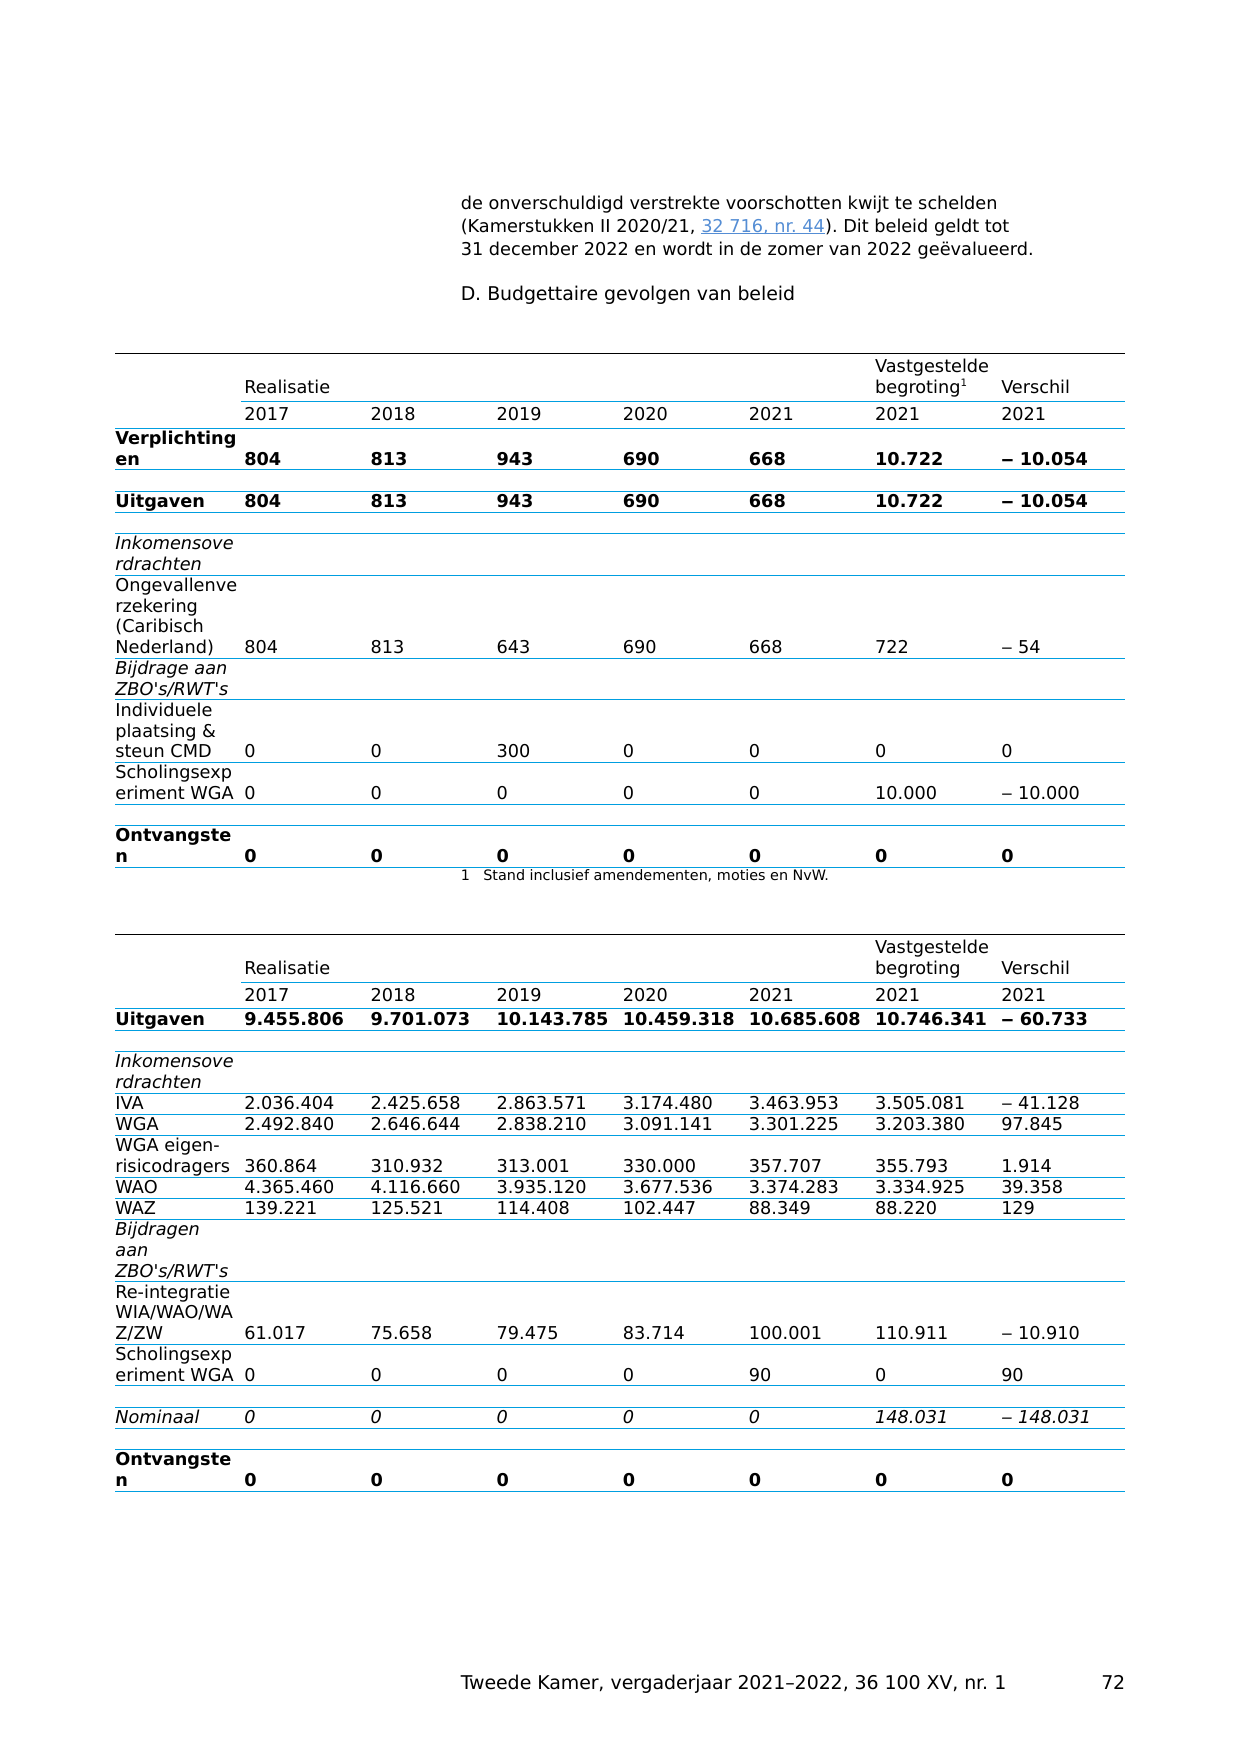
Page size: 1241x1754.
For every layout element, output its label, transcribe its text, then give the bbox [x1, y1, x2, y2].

table_cell 0 [368, 700, 493, 762]
table_cell [241, 470, 367, 491]
table_cell 0 [746, 700, 872, 762]
table_cell 0 [241, 1345, 367, 1385]
table_cell Bijdragen aan ZBO's/RWT's [115, 1220, 241, 1281]
table_cell 0 [998, 826, 1125, 866]
table_cell Uitgaven [115, 492, 241, 512]
table_cell 79.475 [494, 1282, 620, 1343]
table_cell Inkomensoverdrachten [115, 1052, 241, 1092]
table_cell 148.031 [872, 1408, 998, 1428]
table_cell [746, 805, 872, 825]
table_cell Inkomensoverdrachten [115, 534, 241, 574]
table_cell [746, 1386, 872, 1406]
table_cell 0 [872, 826, 998, 866]
table_cell Realisatie [241, 935, 872, 981]
table_cell 3.301.225 [746, 1115, 872, 1135]
table_cell [368, 1031, 493, 1051]
table_cell 0 [998, 1450, 1125, 1491]
table_cell [872, 1031, 998, 1051]
table_header Tabel 36 Premiegefinancierde budgettaire gevolgen van beleidsartikel 3 (bedragen x € 1.000) [115, 909, 1125, 934]
table_cell 2021 [998, 983, 1125, 1008]
table_cell Verplichtingen [115, 429, 241, 469]
table_cell 0 [620, 1408, 746, 1428]
table_cell 0 [872, 1345, 998, 1385]
table_cell [241, 1031, 367, 1051]
table_cell 75.658 [368, 1282, 493, 1343]
table_cell 668 [746, 429, 872, 469]
table_cell [998, 1386, 1125, 1406]
table_cell WAO [115, 1178, 241, 1198]
table_cell 3.374.283 [746, 1178, 872, 1198]
table_cell [872, 534, 998, 574]
table_cell 90 [998, 1345, 1125, 1385]
table_cell 2021 [746, 402, 872, 428]
table_cell [241, 513, 367, 533]
table_cell [368, 1052, 493, 1092]
text de onverschuldigd verstrekte voorschotten kwijt te schelden (Kamerstukken II 2020/21, 32 716, nr. 44). Dit beleid geldt tot 31 december 2022 en wordt in de zomer van 2022 geëvalueerd. [461, 191, 1125, 259]
table_cell 88.349 [746, 1199, 872, 1219]
table_cell [368, 534, 493, 574]
table_cell [620, 534, 746, 574]
table_cell [241, 1429, 367, 1449]
table_cell 0 [872, 700, 998, 762]
table_cell [368, 1429, 493, 1449]
table_cell 2.838.210 [494, 1115, 620, 1135]
table_cell 2021 [872, 402, 998, 428]
table_cell [368, 1386, 493, 1406]
table_cell 0 [494, 763, 620, 803]
table_cell [494, 1052, 620, 1092]
table_cell 0 [494, 1345, 620, 1385]
table_cell Scholingsexperiment WGA [115, 1345, 241, 1385]
table_cell [494, 1031, 620, 1051]
table_cell [620, 659, 746, 699]
table_cell [115, 513, 241, 533]
table_cell 804 [241, 576, 367, 658]
table_cell [620, 1429, 746, 1449]
table_cell [746, 1220, 872, 1281]
table_cell 0 [746, 1450, 872, 1491]
table_cell 2017 [241, 402, 367, 428]
table_cell 0 [368, 1450, 493, 1491]
table_cell [241, 1386, 367, 1406]
table_cell 3.505.081 [872, 1094, 998, 1113]
list Stand inclusief amendementen, moties en NvW. [461, 868, 1125, 884]
table_cell 2019 [494, 402, 620, 428]
table_cell 722 [872, 576, 998, 658]
table_cell [872, 1429, 998, 1449]
table_cell 39.358 [998, 1178, 1125, 1198]
table_cell 0 [620, 700, 746, 762]
table_cell 0 [494, 1408, 620, 1428]
table_cell [620, 1220, 746, 1281]
table_cell [494, 513, 620, 533]
table_cell 3.463.953 [746, 1094, 872, 1113]
table_cell [115, 1386, 241, 1406]
table_cell 90 [746, 1345, 872, 1385]
table_cell ‒ 10.910 [998, 1282, 1125, 1343]
table_cell ‒ 54 [998, 576, 1125, 658]
table_cell 88.220 [872, 1199, 998, 1219]
table_cell 2.425.658 [368, 1094, 493, 1113]
table_cell 813 [368, 492, 493, 512]
table_cell [620, 1052, 746, 1092]
table_cell 0 [746, 826, 872, 866]
table_cell 3.091.141 [620, 1115, 746, 1135]
table_cell 300 [494, 700, 620, 762]
table_cell Vastgestelde begroting [872, 935, 998, 981]
table_cell [115, 805, 241, 825]
table_cell 2021 [998, 402, 1125, 428]
table_cell WAZ [115, 1199, 241, 1219]
table_cell [368, 513, 493, 533]
table_cell 804 [241, 492, 367, 512]
table_cell [368, 470, 493, 491]
table_cell 0 [620, 1450, 746, 1491]
table_cell 10.685.608 [746, 1009, 872, 1029]
table_cell ‒ 10.054 [998, 429, 1125, 469]
table_cell 943 [494, 492, 620, 512]
table_cell [998, 1031, 1125, 1051]
table_cell 0 [746, 763, 872, 803]
table_cell 4.116.660 [368, 1178, 493, 1198]
table_cell [872, 1386, 998, 1406]
table_cell Scholingsexperiment WGA [115, 763, 241, 803]
table_cell 0 [241, 763, 367, 803]
table_header Tabel 35 Begrotingsgefinancierde budgettaire gevolgen van beleidsartikel 3 (bedragen x € 1.000) [115, 328, 1125, 353]
table_cell 129 [998, 1199, 1125, 1219]
table_cell [494, 534, 620, 574]
table_cell ‒ 10.000 [998, 763, 1125, 803]
table_cell [494, 805, 620, 825]
table_cell 0 [368, 826, 493, 866]
table_cell [998, 513, 1125, 533]
table_cell [368, 805, 493, 825]
table_cell 10.000 [872, 763, 998, 803]
table_cell 643 [494, 576, 620, 658]
table_cell 2.863.571 [494, 1094, 620, 1113]
table_cell 310.932 [368, 1136, 493, 1176]
table_cell [872, 805, 998, 825]
table_cell Verschil [998, 935, 1125, 981]
table_cell 1.914 [998, 1136, 1125, 1176]
table_cell IVA [115, 1094, 241, 1113]
table_cell Ongevallenverzekering (Caribisch Nederland) [115, 576, 241, 658]
table_cell [746, 1052, 872, 1092]
table_cell 2.036.404 [241, 1094, 367, 1113]
table_cell [115, 1031, 241, 1051]
table_cell 9.455.806 [241, 1009, 367, 1029]
table_cell 114.408 [494, 1199, 620, 1219]
table_cell [746, 1031, 872, 1051]
table_cell 2.492.840 [241, 1115, 367, 1135]
table_cell [494, 1386, 620, 1406]
table_cell 813 [368, 429, 493, 469]
table_cell 3.203.380 [872, 1115, 998, 1135]
table_cell 0 [241, 1450, 367, 1491]
table_cell [746, 470, 872, 491]
table_cell 2020 [620, 983, 746, 1008]
table_cell 9.701.073 [368, 1009, 493, 1029]
title D. Budgettaire gevolgen van beleid [461, 282, 1125, 304]
table_cell 10.143.785 [494, 1009, 620, 1029]
table_cell 690 [620, 492, 746, 512]
table_cell [241, 1052, 367, 1092]
table_cell [620, 805, 746, 825]
table_cell [620, 1031, 746, 1051]
table_cell 110.911 [872, 1282, 998, 1343]
table_cell 2021 [746, 983, 872, 1008]
table_cell [998, 470, 1125, 491]
table_cell [494, 659, 620, 699]
table_cell [115, 1429, 241, 1449]
table_cell [998, 659, 1125, 699]
table_cell Nominaal [115, 1408, 241, 1428]
table_cell Ontvangsten [115, 826, 241, 866]
table_cell [241, 534, 367, 574]
table_cell 0 [368, 1408, 493, 1428]
table_cell 355.793 [872, 1136, 998, 1176]
table_cell 330.000 [620, 1136, 746, 1176]
table_cell 2021 [872, 983, 998, 1008]
table_cell 2017 [241, 983, 367, 1008]
table_cell Bijdrage aan ZBO's/RWT's [115, 659, 241, 699]
table_cell [998, 534, 1125, 574]
table_cell 10.746.341 [872, 1009, 998, 1029]
table_cell [115, 935, 241, 1008]
table_cell [494, 1220, 620, 1281]
table_cell [368, 659, 493, 699]
table_cell [241, 1220, 367, 1281]
table_cell 0 [368, 763, 493, 803]
table_cell ‒ 41.128 [998, 1094, 1125, 1113]
table_cell [746, 513, 872, 533]
table_cell ‒ 10.054 [998, 492, 1125, 512]
table_cell 97.845 [998, 1115, 1125, 1135]
table_cell 102.447 [620, 1199, 746, 1219]
table_cell 2019 [494, 983, 620, 1008]
table_cell [494, 470, 620, 491]
table_cell 2.646.644 [368, 1115, 493, 1135]
table_cell 3.334.925 [872, 1178, 998, 1198]
table_cell 690 [620, 429, 746, 469]
table_cell Vastgestelde begroting1 [872, 354, 998, 401]
table_cell 10.459.318 [620, 1009, 746, 1029]
table_cell 10.722 [872, 492, 998, 512]
table_cell [746, 534, 872, 574]
table_cell 813 [368, 576, 493, 658]
table_cell 0 [241, 826, 367, 866]
table_cell 360.864 [241, 1136, 367, 1176]
table_cell 0 [998, 700, 1125, 762]
table_cell 61.017 [241, 1282, 367, 1343]
table_cell 2018 [368, 983, 493, 1008]
table_cell Individuele plaatsing & steun CMD [115, 700, 241, 762]
table_cell 2018 [368, 402, 493, 428]
table_cell 0 [746, 1408, 872, 1428]
table_cell [872, 513, 998, 533]
table_cell [620, 1386, 746, 1406]
table_cell [998, 1052, 1125, 1092]
table_cell Verschil [998, 354, 1125, 401]
table_cell 2020 [620, 402, 746, 428]
table_cell 0 [241, 1408, 367, 1428]
table_cell 0 [494, 1450, 620, 1491]
table_cell 83.714 [620, 1282, 746, 1343]
table_cell 3.935.120 [494, 1178, 620, 1198]
table_cell [620, 470, 746, 491]
table_cell [368, 1220, 493, 1281]
table_cell [872, 1220, 998, 1281]
table_cell [746, 1429, 872, 1449]
table_cell [998, 1429, 1125, 1449]
table_cell 668 [746, 576, 872, 658]
table_cell 0 [241, 700, 367, 762]
table_cell 139.221 [241, 1199, 367, 1219]
table_cell 313.001 [494, 1136, 620, 1176]
table_cell [872, 470, 998, 491]
table_cell [241, 805, 367, 825]
table_cell WGA [115, 1115, 241, 1135]
table_cell [746, 659, 872, 699]
table_cell 125.521 [368, 1199, 493, 1219]
table_cell [115, 470, 241, 491]
table_cell [620, 513, 746, 533]
table_cell Realisatie [241, 354, 872, 401]
table_cell [998, 805, 1125, 825]
table_cell ‒ 148.031 [998, 1408, 1125, 1428]
table_cell 357.707 [746, 1136, 872, 1176]
table_cell 0 [872, 1450, 998, 1491]
table_cell [872, 659, 998, 699]
table_cell [872, 1052, 998, 1092]
table_cell Uitgaven [115, 1009, 241, 1029]
table_cell 0 [620, 763, 746, 803]
table_cell ‒ 60.733 [998, 1009, 1125, 1029]
table_cell WGA eigen-risicodragers [115, 1136, 241, 1176]
table_cell Re-integratie WIA/WAO/WAZ/ZW [115, 1282, 241, 1343]
table_cell 943 [494, 429, 620, 469]
table_cell 3.174.480 [620, 1094, 746, 1113]
table_cell [241, 659, 367, 699]
table_cell 4.365.460 [241, 1178, 367, 1198]
table_cell [115, 354, 241, 428]
table_cell 3.677.536 [620, 1178, 746, 1198]
table_cell 690 [620, 576, 746, 658]
table_cell 668 [746, 492, 872, 512]
table_cell Ontvangsten [115, 1450, 241, 1491]
table_cell 10.722 [872, 429, 998, 469]
table_cell 804 [241, 429, 367, 469]
table_cell 0 [368, 1345, 493, 1385]
table_cell 100.001 [746, 1282, 872, 1343]
table_cell 0 [494, 826, 620, 866]
table_cell [998, 1220, 1125, 1281]
table_cell [494, 1429, 620, 1449]
table_cell 0 [620, 1345, 746, 1385]
table_cell 0 [620, 826, 746, 866]
